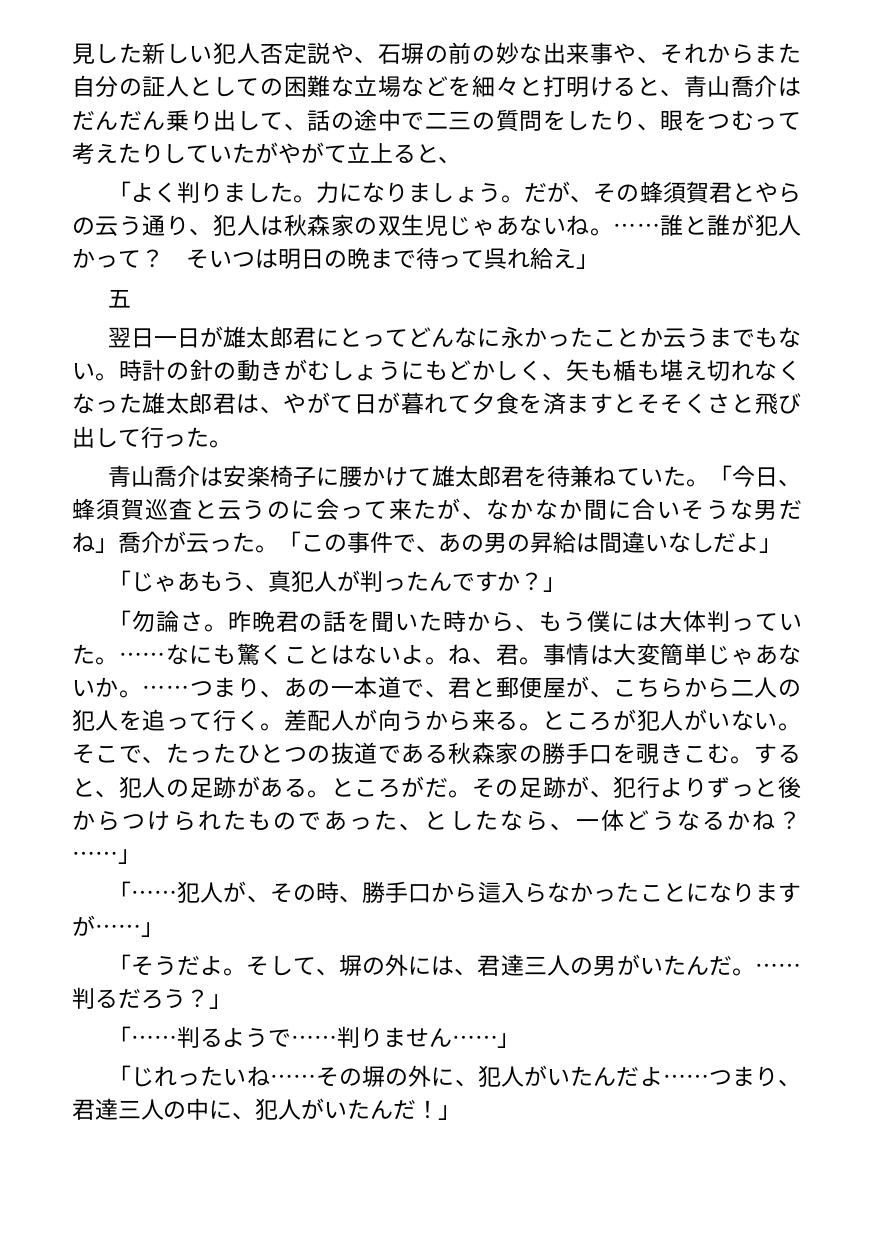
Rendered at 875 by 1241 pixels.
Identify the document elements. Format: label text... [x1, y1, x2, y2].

text 「……犯人が、その時、勝手口から這入らなかったことになりますが……」 [72, 875, 802, 942]
text 「じゃあもう、真犯人が判ったんですか？」 [72, 564, 802, 597]
text 「勿論さ。昨晩君の話を聞いた時から、もう僕には大体判っていた。……なにも驚くことはないよ。ね、君。事情は大変簡単じゃあないか。……つまり、あの一本道で、君と郵便屋が、こちらから二人の犯人を追って行く。差配人が向うから来る。ところが犯人がいない。そこで、たったひとつの抜道である秋森家の勝手口を覗きこむ。すると、犯人の足跡がある。ところがだ。その足跡が、犯行よりずっと後からつけられたものであった、としたなら、一体どうなるかね？……」 [72, 603, 802, 869]
text 「じれったいね……その塀の外に、犯人がいたんだよ……つまり、君達三人の中に、犯人がいたんだ！」 [72, 1059, 802, 1126]
text 翌日一日が雄太郎君にとってどんなに永かったことか云うまでもない。時計の針の動きがむしょうにもどかしく、矢も楯も堪え切れなくなった雄太郎君は、やがて日が暮れて夕食を済ますとそそくさと飛び出して行った。 [72, 320, 802, 453]
text 「……判るようで……判りません……」 [72, 1020, 802, 1053]
text 見した新しい犯人否定説や、石塀の前の妙な出来事や、それからまた自分の証人としての困難な立場などを細々と打明けると、青山喬介はだんだん乗り出して、話の途中で二三の質問をしたり、眼をつむって考えたりしていたがやがて立上ると、 [72, 36, 802, 169]
text 青山喬介は安楽椅子に腰かけて雄太郎君を待兼ねていた。「今日、蜂須賀巡査と云うのに会って来たが、なかなか間に合いそうな男だね」喬介が云った。「この事件で、あの男の昇給は間違いなしだよ」 [72, 458, 802, 558]
text 五 [72, 281, 802, 314]
text 「そうだよ。そして、塀の外には、君達三人の男がいたんだ。……判るだろう？」 [72, 947, 802, 1014]
text 「よく判りました。力になりましょう。だが、その蜂須賀君とやらの云う通り、犯人は秋森家の双生児じゃあないね。……誰と誰が犯人かって？ そいつは明日の晩まで待って呉れ給え」 [72, 175, 802, 274]
